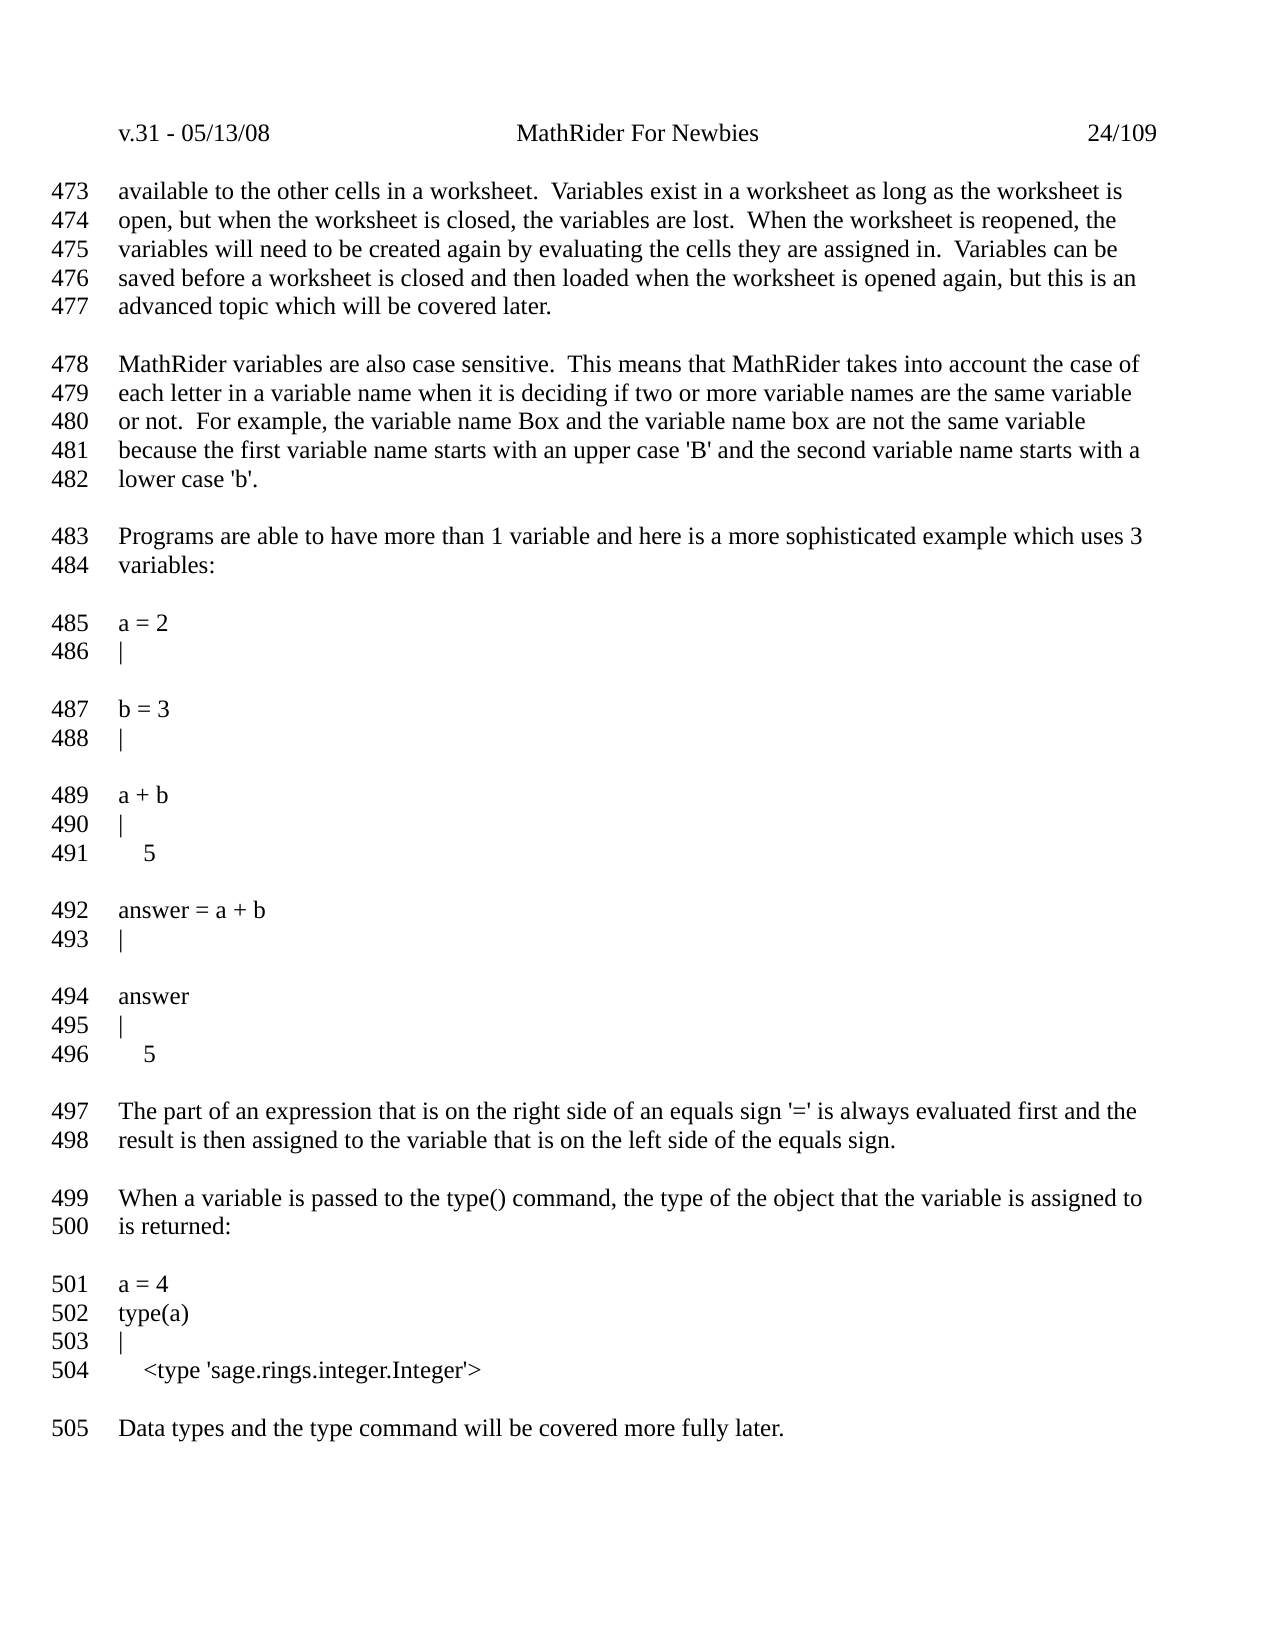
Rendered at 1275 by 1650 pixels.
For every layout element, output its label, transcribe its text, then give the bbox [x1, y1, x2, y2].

text Data types and the type command will be covered more fully later. [118, 1413, 1157, 1441]
text | [118, 1326, 1157, 1355]
text a = 2 [118, 608, 1157, 636]
text 5 [118, 838, 1157, 866]
text a = 4 [118, 1269, 1157, 1298]
text MathRider variables are also case sensitive. This means that MathRider takes into account the case of each letter in a variable name when it is deciding if two or more variable names are the same variable or not. For example, the variable name Box and the variable name box are not the same variable because the first variable name starts with an upper case 'B' and the second variable name starts with a lower case 'b'. [118, 349, 1157, 493]
text answer [118, 981, 1157, 1010]
text The part of an expression that is on the right side of an equals sign '=' is always evaluated first and the result is then assigned to the variable that is on the left side of the equals sign. [118, 1096, 1157, 1154]
text Programs are able to have more than 1 variable and here is a more sophisticated example which uses 3 variables: [118, 521, 1157, 579]
text | [118, 723, 1157, 751]
text | [118, 809, 1157, 838]
text b = 3 [118, 694, 1157, 723]
text | [118, 636, 1157, 665]
text 5 [118, 1039, 1157, 1068]
text | [118, 1010, 1157, 1039]
text answer = a + b [118, 895, 1157, 924]
text | [118, 924, 1157, 953]
text type(a) [118, 1298, 1157, 1326]
text a + b [118, 780, 1157, 809]
text <type 'sage.rings.integer.Integer'> [118, 1355, 1157, 1384]
text available to the other cells in a worksheet. Variables exist in a worksheet as long as the worksheet is open, but when the worksheet is closed, the variables are lost. When the worksheet is reopened, the variables will need to be created again by evaluating the cells they are assigned in. Variables can be saved before a worksheet is closed and then loaded when the worksheet is opened again, but this is an advanced topic which will be covered later. [118, 176, 1157, 320]
text When a variable is passed to the type() command, the type of the object that the variable is assigned to is returned: [118, 1183, 1157, 1240]
